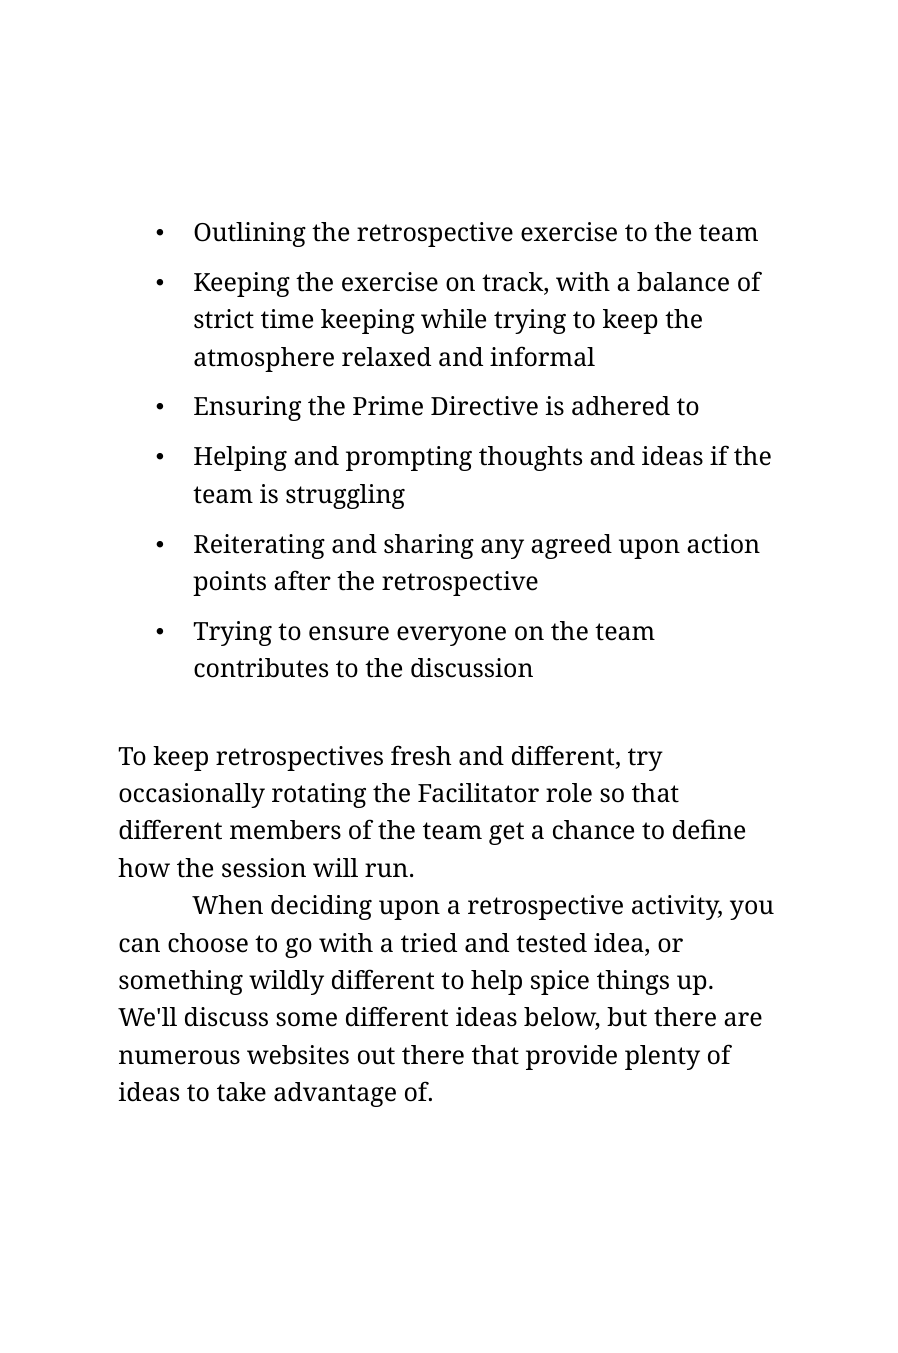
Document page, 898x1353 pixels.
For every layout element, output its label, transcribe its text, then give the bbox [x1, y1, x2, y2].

list Ensuring the Prime Directive is adhered to [156, 389, 779, 423]
list Trying to ensure everyone on the team contributes to the discussion [156, 613, 779, 685]
list Outlining the retrospective exercise to the team [156, 214, 779, 248]
list Keeping the exercise on track, with a balance of strict time keeping while trying to keep the atmosphere relaxed and informal [156, 264, 779, 373]
text When deciding upon a retrospective activity, you can choose to go with a tried and tested idea, or something wildly different to help spice things up. We'll discuss some different ideas below, but there are numerous websites out there that provide plenty of ideas to take advantage of. [118, 888, 779, 1109]
text To keep retrospectives fresh and different, try occasionally rotating the Facilitator role so that different members of the team get a chance to define how the session will run. [118, 738, 779, 884]
list Helping and prompting thoughts and ideas if the team is struggling [156, 439, 779, 510]
list Reiterating and sharing any agreed upon action points after the retrospective [156, 526, 779, 598]
